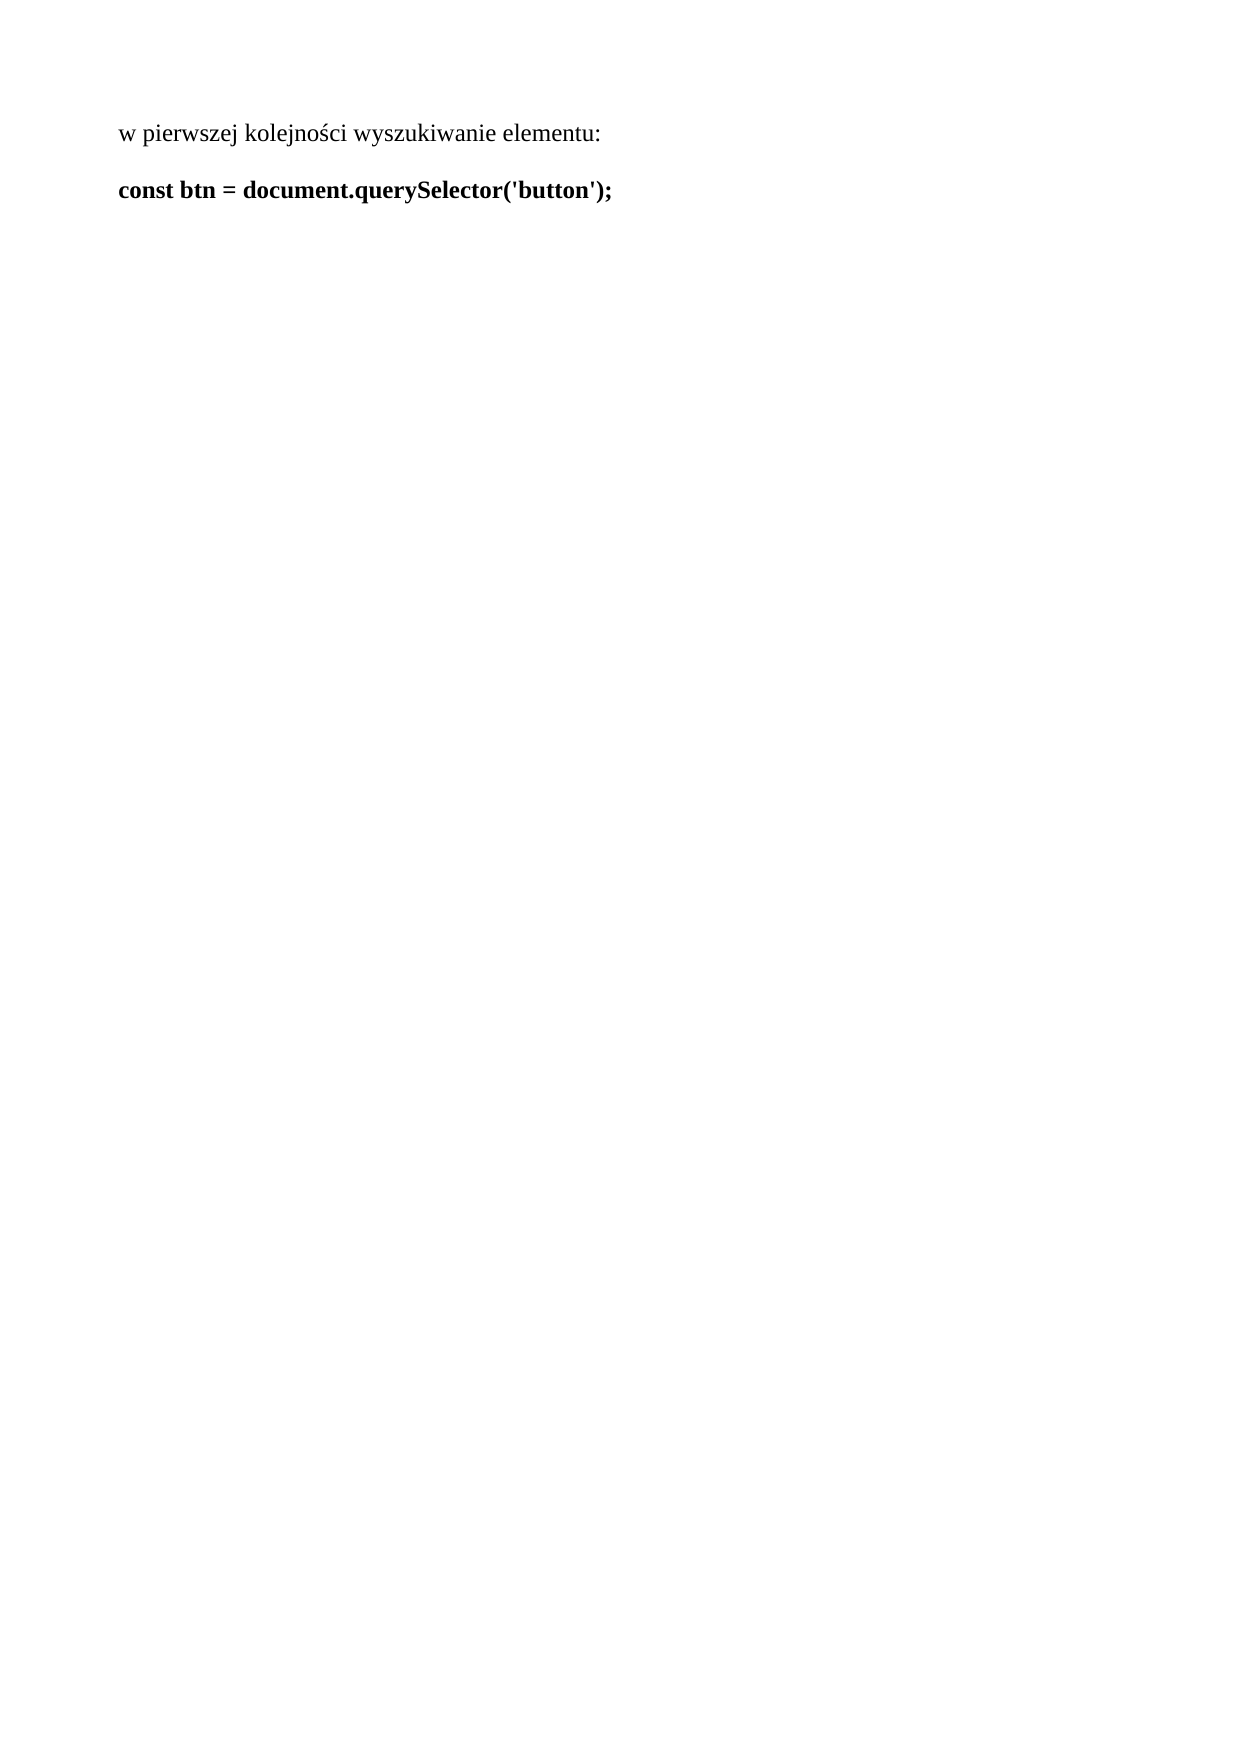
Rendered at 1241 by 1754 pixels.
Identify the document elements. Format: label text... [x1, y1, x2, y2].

text const btn = document.querySelector('button'); [118, 176, 1122, 204]
text w pierwszej kolejności wyszukiwanie elementu: [118, 118, 1122, 147]
